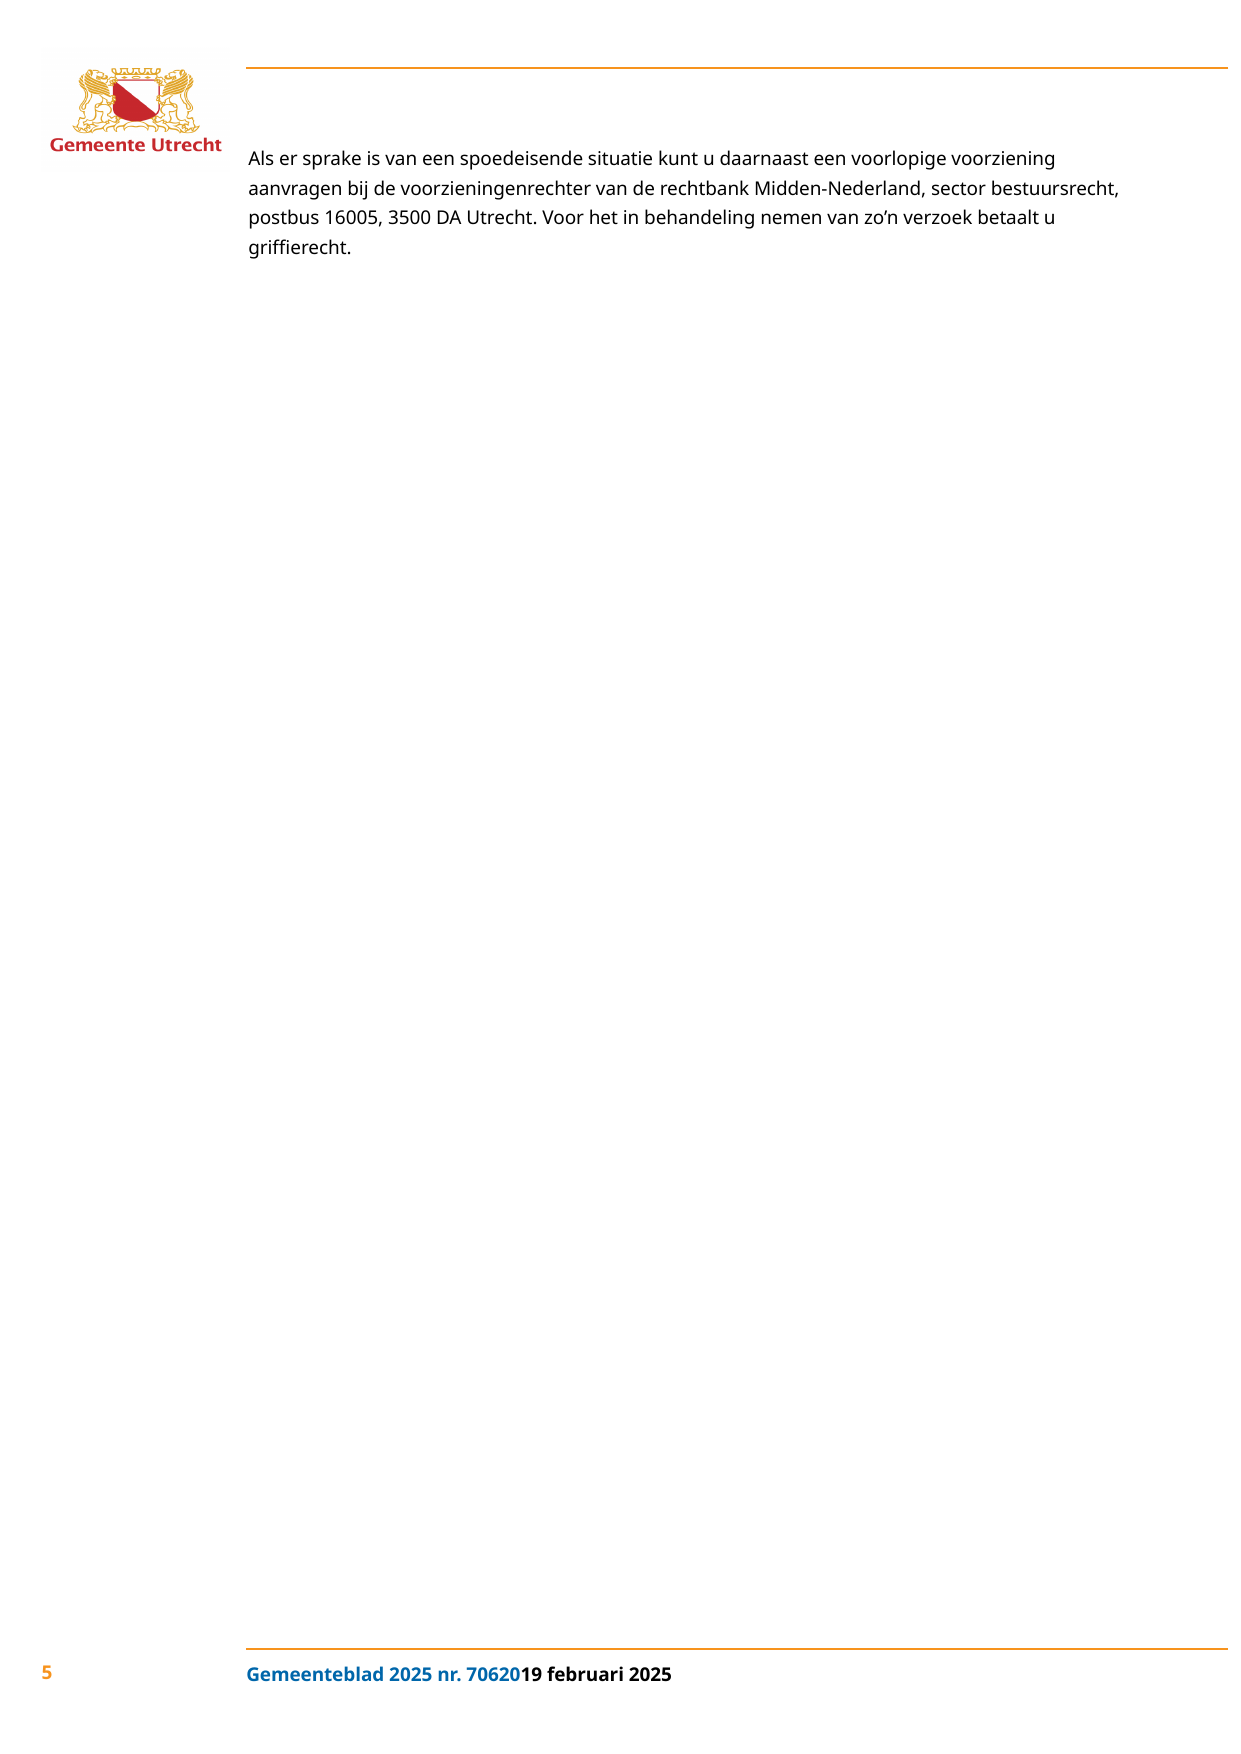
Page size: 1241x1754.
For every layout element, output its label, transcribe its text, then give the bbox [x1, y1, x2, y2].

text Als er sprake is van een spoedeisende situatie kunt u daarnaast een voorlopige voorziening aanvragen bij de voorzieningenrechter van de rechtbank Midden-Nederland, sector bestuursrecht, postbus 16005, 3500 DA Utrecht. Voor het in behandeling nemen van zo’n verzoek betaalt u griffierecht. [248, 145, 1152, 260]
picture [41, 47, 231, 172]
